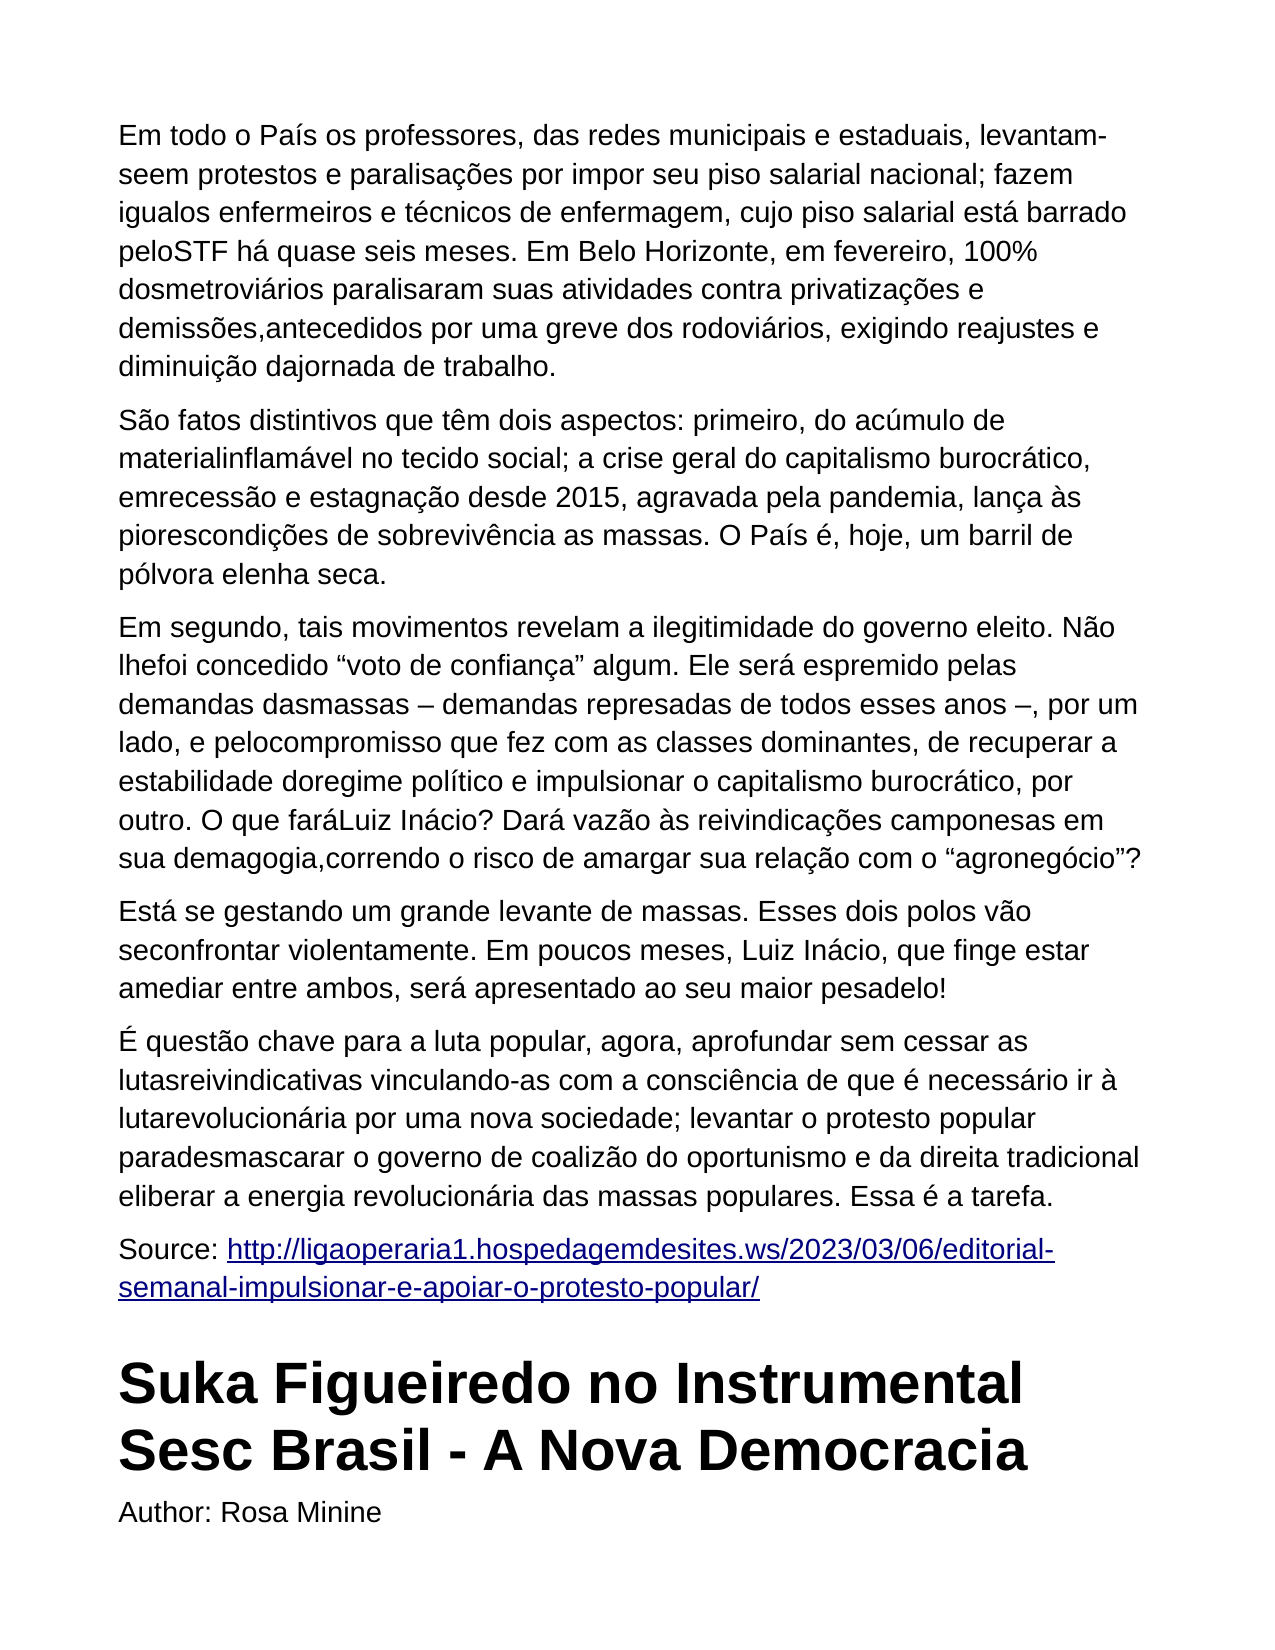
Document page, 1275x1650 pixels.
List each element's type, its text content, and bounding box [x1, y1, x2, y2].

text É questão chave para a luta popular, agora, aprofundar sem cessar as lutasreivindicativas vinculando-as com a consciência de que é necessário ir à lutarevolucionária por uma nova sociedade; levantar o protesto popular paradesmascarar o governo de coalizão do oportunismo e da direita tradicional eliberar a energia revolucionária das massas populares. Essa é a tarefa. [118, 1024, 1157, 1212]
text Source: http://ligaoperaria1.hospedagemdesites.ws/2023/03/06/editorial-semanal-impulsionar-e-apoiar-o-protesto-popular/ [118, 1232, 1157, 1304]
text Está se gestando um grande levante de massas. Esses dois polos vão seconfrontar violentamente. Em poucos meses, Luiz Inácio, que finge estar amediar entre ambos, será apresentado ao seu maior pesadelo! [118, 894, 1157, 1005]
subtitle Suka Figueiredo no Instrumental Sesc Brasil - A Nova Democracia [118, 1348, 1157, 1482]
text Author: Rosa Minine [118, 1495, 1157, 1528]
text Em segundo, tais movimentos revelam a ilegitimidade do governo eleito. Não lhefoi concedido “voto de confiança” algum. Ele será espremido pelas demandas dasmassas – demandas represadas de todos esses anos –, por um lado, e pelocompromisso que fez com as classes dominantes, de recuperar a estabilidade doregime político e impulsionar o capitalismo burocrático, por outro. O que faráLuiz Inácio? Dará vazão às reivindicações camponesas em sua demagogia,correndo o risco de amargar sua relação com o “agronegócio”? [118, 610, 1157, 874]
text Em todo o País os professores, das redes municipais e estaduais, levantam-seem protestos e paralisações por impor seu piso salarial nacional; fazem igualos enfermeiros e técnicos de enfermagem, cujo piso salarial está barrado peloSTF há quase seis meses. Em Belo Horizonte, em fevereiro, 100% dosmetroviários paralisaram suas atividades contra privatizações e demissões,antecedidos por uma greve dos rodoviários, exigindo reajustes e diminuição dajornada de trabalho. [118, 118, 1157, 383]
text São fatos distintivos que têm dois aspectos: primeiro, do acúmulo de materialinflamável no tecido social; a crise geral do capitalismo burocrático, emrecessão e estagnação desde 2015, agravada pela pandemia, lança às piorescondições de sobrevivência as massas. O País é, hoje, um barril de pólvora elenha seca. [118, 402, 1157, 590]
